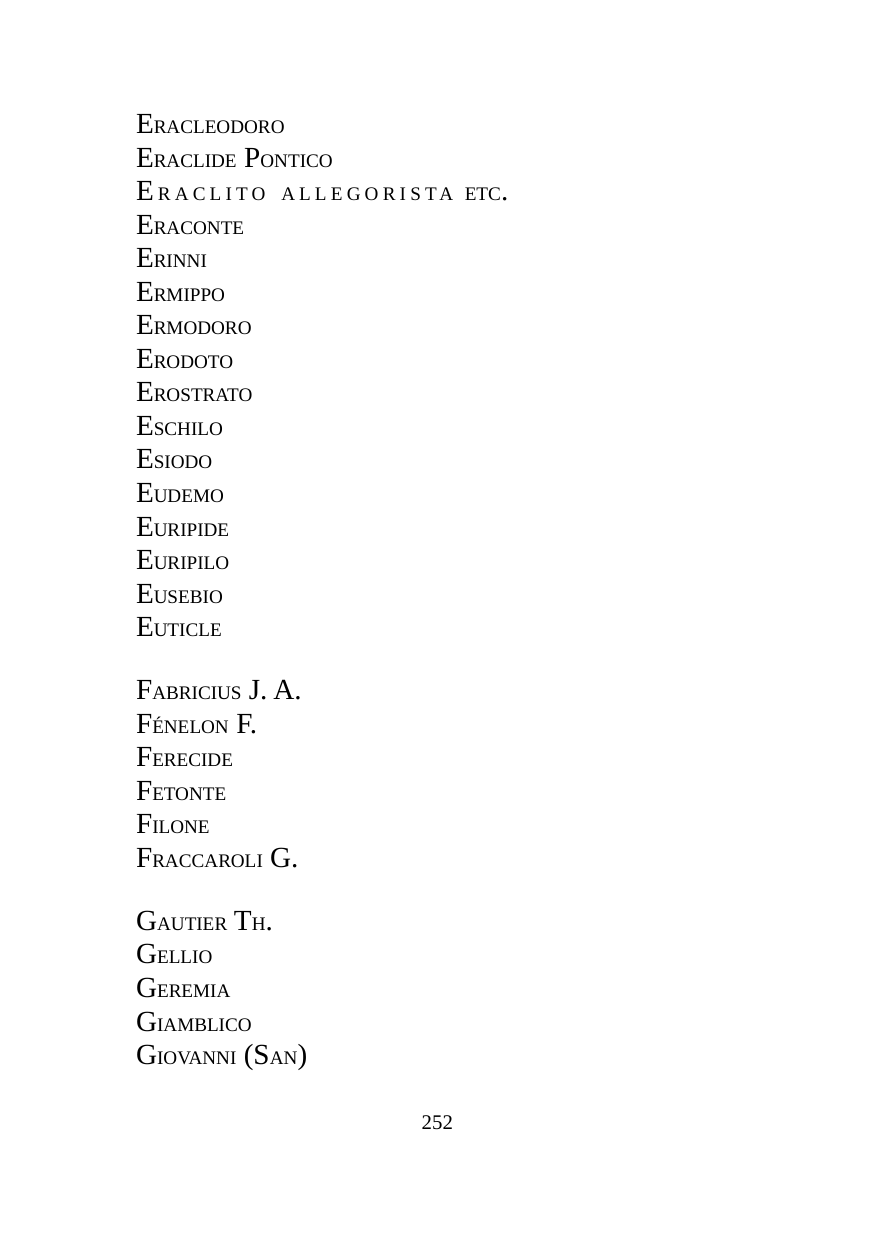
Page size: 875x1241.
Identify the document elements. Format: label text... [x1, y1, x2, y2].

text Giamblico [106, 1004, 768, 1037]
text Eracleodoro [106, 106, 768, 140]
text Esiodo [106, 442, 768, 475]
text Gautier Th. [106, 903, 768, 937]
text Euripilo [106, 542, 768, 576]
text Giovanni (San) [106, 1037, 768, 1071]
text Eraclito allegorista etc. [106, 173, 768, 207]
text Fetonte [106, 773, 768, 807]
text Euticle [106, 609, 768, 643]
text Fénelon F. [106, 706, 768, 739]
text Erodoto [106, 341, 768, 374]
text Geremia [106, 970, 768, 1004]
text Eusebio [106, 576, 768, 609]
text Erinni [106, 240, 768, 274]
text Eraclide Pontico [106, 140, 768, 173]
text Ermippo [106, 274, 768, 307]
text Eschilo [106, 408, 768, 442]
text Erostrato [106, 374, 768, 408]
text Eudemo [106, 475, 768, 509]
text Euripide [106, 509, 768, 542]
text Eraconte [106, 207, 768, 240]
text Ermodoro [106, 307, 768, 341]
text Fraccaroli G. [106, 840, 768, 874]
text Filone [106, 807, 768, 840]
text Ferecide [106, 739, 768, 773]
text Fabricius J. A. [106, 672, 768, 706]
text Gellio [106, 937, 768, 970]
